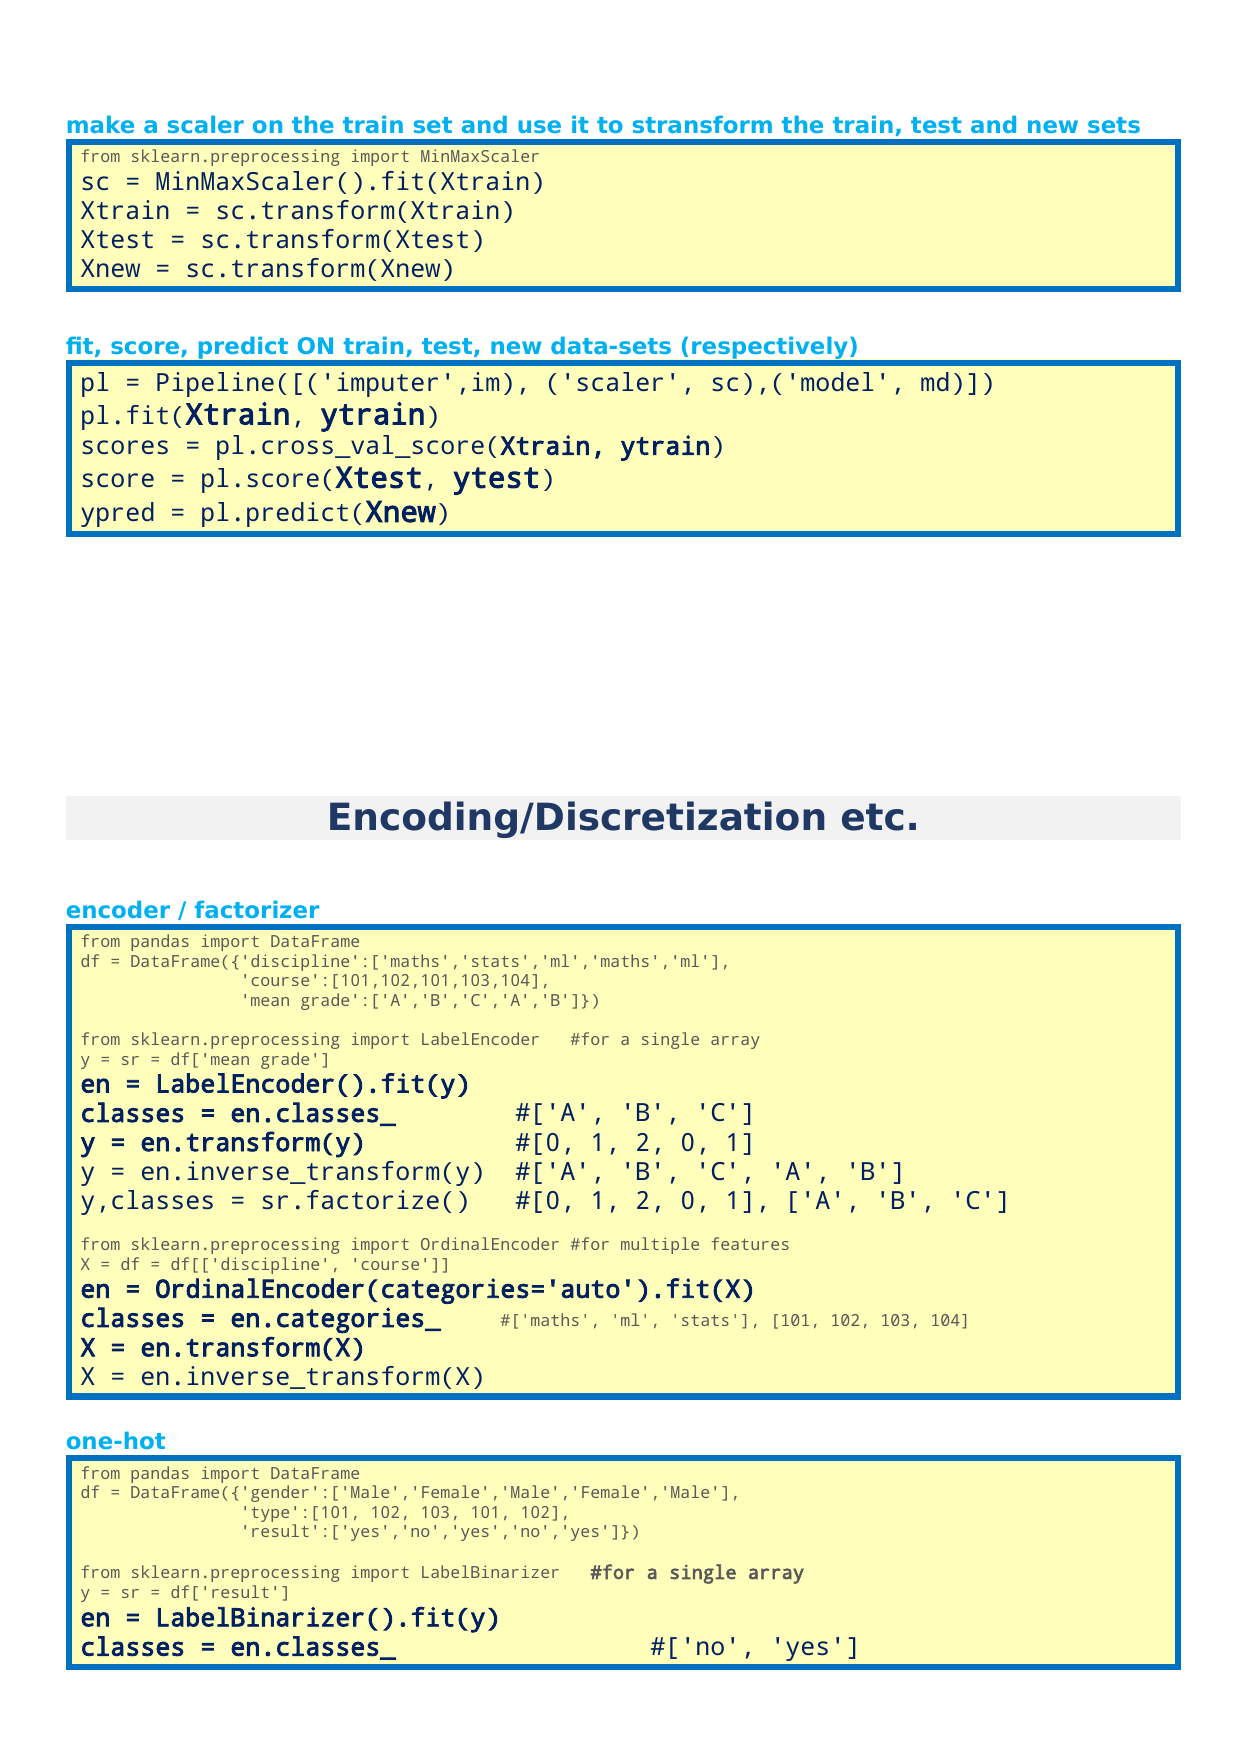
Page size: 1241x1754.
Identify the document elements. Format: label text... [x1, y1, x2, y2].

text pl.fit(Xtrain, ytrain) [72, 389, 1175, 423]
text Xtest = sc.transform(Xtest) [72, 217, 1175, 246]
text y = sr = df['mean grade'] [72, 1041, 1175, 1061]
text 'result':['yes','no','yes','no','yes']}) [72, 1514, 1175, 1533]
title one-hot [66, 1428, 1181, 1455]
text y = en.inverse_transform(y) #['A', 'B', 'C', 'A', 'B'] [72, 1149, 1175, 1178]
text Xnew = sc.transform(Xnew) [72, 246, 1175, 286]
text sc = MinMaxScaler().fit(Xtrain) [72, 158, 1175, 188]
text from pandas import DataFrame [72, 930, 1175, 943]
title fit, score, predict ON train, test, new data-sets (respectively) [66, 333, 1181, 359]
text 'course':[101,102,101,103,104], [72, 963, 1175, 983]
text Xtrain = sc.transform(Xtrain) [72, 188, 1175, 217]
subtitle Encoding/Discretization etc. [66, 796, 1181, 840]
text y,classes = sr.factorize() #[0, 1, 2, 0, 1], ['A', 'B', 'C'] [72, 1178, 1175, 1207]
text df = DataFrame({'discipline':['maths','stats','ml','maths','ml'], [72, 943, 1175, 963]
text ypred = pl.predict(Xnew) [72, 486, 1175, 531]
text from sklearn.preprocessing import MinMaxScaler [72, 145, 1175, 158]
text from pandas import DataFrame [72, 1461, 1175, 1475]
text y = en.transform(y) #[0, 1, 2, 0, 1] [72, 1119, 1175, 1149]
text X = en.inverse_transform(X) [72, 1354, 1175, 1393]
text X = df = df[['discipline', 'course']] [72, 1246, 1175, 1266]
text en = OrdinalEncoder(categories='auto').fit(X) [72, 1266, 1175, 1295]
text score = pl.score(Xtest, ytest) [72, 452, 1175, 486]
text from sklearn.preprocessing import LabelEncoder #for a single array [72, 1022, 1175, 1041]
text y = sr = df['result'] [72, 1575, 1175, 1595]
text en = LabelBinarizer().fit(y) [72, 1595, 1175, 1624]
text from sklearn.preprocessing import OrdinalEncoder #for multiple features [72, 1227, 1175, 1246]
text classes = en.categories_ #['maths', 'ml', 'stats'], [101, 102, 103, 104] [72, 1295, 1175, 1324]
text 'mean grade':['A','B','C','A','B']}) [72, 983, 1175, 1002]
text en = LabelEncoder().fit(y) [72, 1061, 1175, 1090]
text df = DataFrame({'gender':['Male','Female','Male','Female','Male'], [72, 1475, 1175, 1494]
text from sklearn.preprocessing import LabelBinarizer #for a single array [72, 1553, 1175, 1575]
text classes = en.classes_ #['A', 'B', 'C'] [72, 1090, 1175, 1119]
text 'type':[101, 102, 103, 101, 102], [72, 1494, 1175, 1514]
text pl = Pipeline([('imputer',im), ('scaler', sc),('model', md)]) [72, 366, 1175, 389]
title encoder / factorizer [66, 897, 1181, 924]
text classes = en.classes_ #['no', 'yes'] [72, 1624, 1175, 1664]
text X = en.transform(X) [72, 1324, 1175, 1354]
text scores = pl.cross_val_score(Xtrain, ytrain) [72, 423, 1175, 452]
title make a scaler on the train set and use it to stransform the train, test and new sets [66, 112, 1181, 139]
